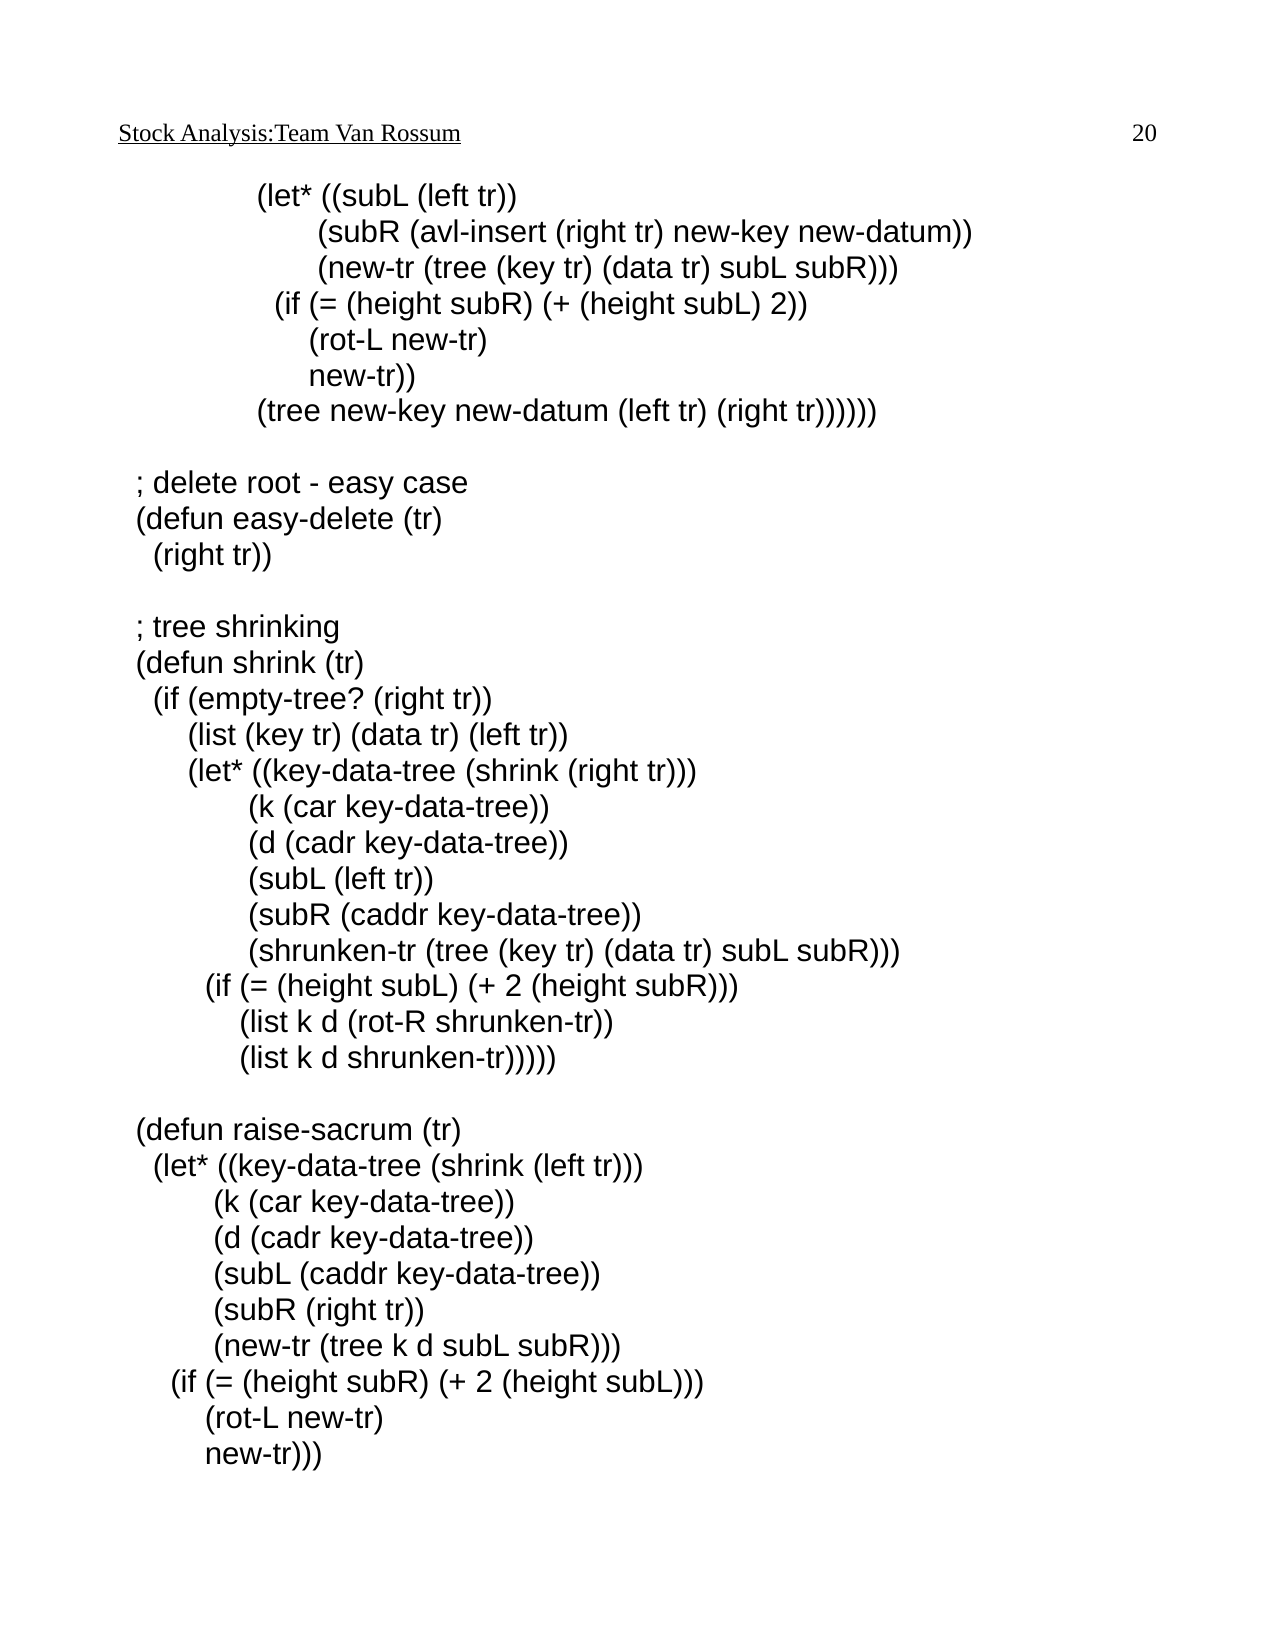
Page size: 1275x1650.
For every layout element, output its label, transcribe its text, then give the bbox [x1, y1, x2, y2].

text (if (= (height subR) (+ (height subL) 2)) [118, 285, 1157, 321]
text new-tr)) [118, 357, 1157, 392]
text (right tr)) [118, 536, 1157, 572]
text (rot-L new-tr) [118, 321, 1157, 357]
text new-tr))) [118, 1435, 1157, 1471]
text (subR (right tr)) [118, 1291, 1157, 1327]
text (let* ((key-data-tree (shrink (left tr))) [118, 1147, 1157, 1183]
text (subR (avl-insert (right tr) new-key new-datum)) [118, 213, 1157, 249]
text (k (car key-data-tree)) [118, 788, 1157, 824]
text (k (car key-data-tree)) [118, 1183, 1157, 1219]
text (shrunken-tr (tree (key tr) (data tr) subL subR))) [118, 932, 1157, 967]
text (new-tr (tree k d subL subR))) [118, 1327, 1157, 1363]
text (d (cadr key-data-tree)) [118, 824, 1157, 860]
text (tree new-key new-datum (left tr) (right tr)))))) [118, 392, 1157, 428]
text ; tree shrinking [118, 608, 1157, 644]
text (subL (left tr)) [118, 860, 1157, 896]
text (if (= (height subR) (+ 2 (height subL))) [118, 1363, 1157, 1399]
text (subL (caddr key-data-tree)) [118, 1255, 1157, 1291]
text (subR (caddr key-data-tree)) [118, 896, 1157, 932]
text (defun shrink (tr) [118, 644, 1157, 680]
text (rot-L new-tr) [118, 1399, 1157, 1435]
text (list (key tr) (data tr) (left tr)) [118, 716, 1157, 752]
text (defun easy-delete (tr) [118, 500, 1157, 536]
text (let* ((subL (left tr)) [118, 177, 1157, 213]
text (list k d (rot-R shrunken-tr)) [118, 1003, 1157, 1039]
text (defun raise-sacrum (tr) [118, 1111, 1157, 1147]
text (let* ((key-data-tree (shrink (right tr))) [118, 752, 1157, 788]
text ; delete root - easy case [118, 464, 1157, 500]
text (if (= (height subL) (+ 2 (height subR))) [118, 967, 1157, 1003]
text (new-tr (tree (key tr) (data tr) subL subR))) [118, 249, 1157, 285]
text (list k d shrunken-tr))))) [118, 1039, 1157, 1075]
text (if (empty-tree? (right tr)) [118, 680, 1157, 716]
text (d (cadr key-data-tree)) [118, 1219, 1157, 1255]
